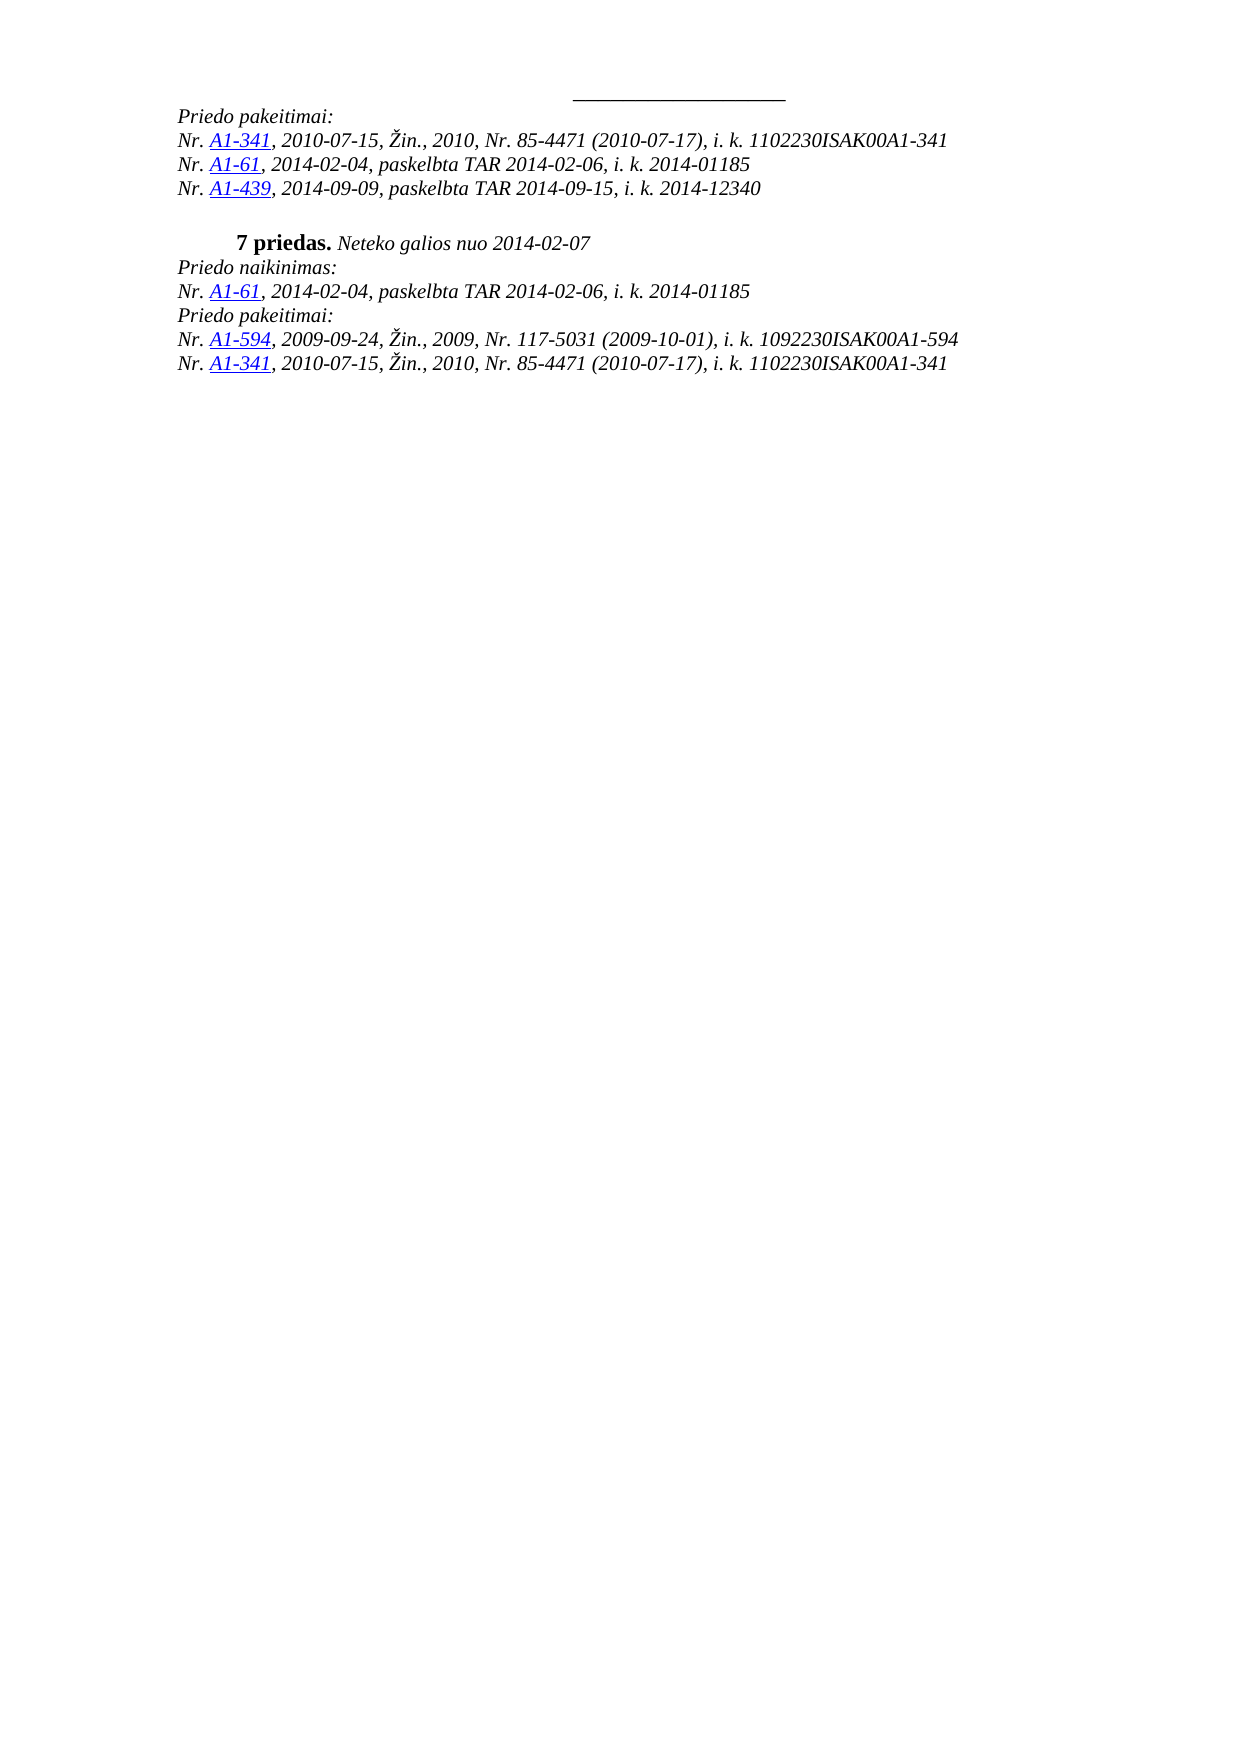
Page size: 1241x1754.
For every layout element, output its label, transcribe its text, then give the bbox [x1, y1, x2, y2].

text Nr. A1-341, 2010-07-15, Žin., 2010, Nr. 85-4471 (2010-07-17), i. k. 1102230ISAK00A1-341 [177, 128, 1181, 152]
text Priedo pakeitimai: [177, 303, 1181, 327]
text Priedo naikinimas: [177, 255, 1181, 279]
text Nr. A1-61, 2014-02-04, paskelbta TAR 2014-02-06, i. k. 2014-01185 [177, 152, 1181, 176]
text Nr. A1-341, 2010-07-15, Žin., 2010, Nr. 85-4471 (2010-07-17), i. k. 1102230ISAK00A1-341 [177, 351, 1181, 375]
text Nr. A1-594, 2009-09-24, Žin., 2009, Nr. 117-5031 (2009-10-01), i. k. 1092230ISAK00A1-594 [177, 327, 1181, 351]
text _________________ [177, 75, 1181, 104]
text Priedo pakeitimai: [177, 104, 1181, 128]
text Nr. A1-439, 2014-09-09, paskelbta TAR 2014-09-15, i. k. 2014-12340 [177, 176, 1181, 200]
text 7 priedas. Neteko galios nuo 2014-02-07 [177, 229, 1181, 255]
text Nr. A1-61, 2014-02-04, paskelbta TAR 2014-02-06, i. k. 2014-01185 [177, 279, 1181, 303]
